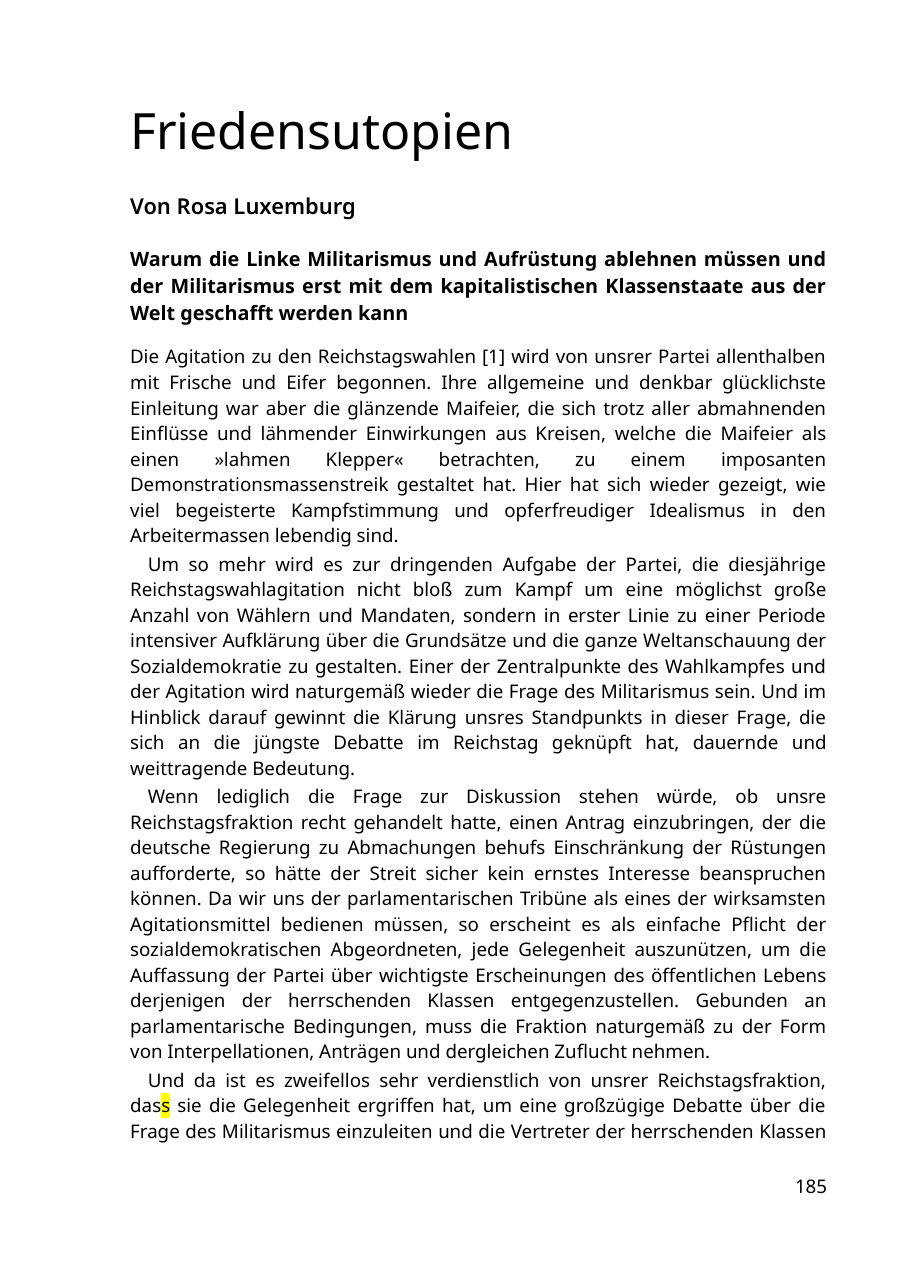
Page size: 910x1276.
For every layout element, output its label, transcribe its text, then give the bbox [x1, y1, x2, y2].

text Und da ist es zweifellos sehr verdienstlich von unsrer Reichstagsfraktion, dass sie die Gelegenheit ergriffen hat, um eine großzügige Debatte über die Frage des Militarismus einzuleiten und die Vertreter der herrschenden Klassen [130, 1067, 827, 1144]
subtitle Friedensutopien [130, 96, 827, 164]
text Warum die Linke Militarismus und Aufrüstung ablehnen müssen und der Militarismus erst mit dem kapitalistischen Klassenstaate aus der Welt geschafft werden kann [130, 245, 827, 326]
subtitle Von Rosa Luxemburg [130, 191, 827, 221]
text Die Agitation zu den Reichstagswahlen [1] wird von unsrer Partei allenthalben mit Frische und Eifer begonnen. Ihre allgemeine und denkbar glücklichste Einleitung war aber die glänzende Maifeier, die sich trotz aller abmahnenden Einflüsse und lähmender Einwirkungen aus Kreisen, welche die Maifeier als einen »lahmen Klepper« betrachten, zu einem imposanten Demonstrationsmassenstreik gestaltet hat. Hier hat sich wieder gezeigt, wie viel begeisterte Kampfstimmung und opferfreudiger Idealismus in den Arbeitermassen lebendig sind. [130, 344, 827, 548]
text Um so mehr wird es zur dringenden Aufgabe der Partei, die diesjährige Reichstagswahlagitation nicht bloß zum Kampf um eine möglichst große Anzahl von Wählern und Mandaten, sondern in erster Linie zu einer Periode intensiver Aufklärung über die Grundsätze und die ganze Weltanschauung der Sozialdemokratie zu gestalten. Einer der Zentralpunkte des Wahlkampfes und der Agitation wird naturgemäß wieder die Frage des Militarismus sein. Und im Hinblick darauf gewinnt die Klärung unsres Standpunkts in dieser Frage, die sich an die jüngste Debatte im Reichstag geknüpft hat, dauernde und weittragende Bedeutung. [130, 551, 827, 781]
text Wenn lediglich die Frage zur Diskussion stehen würde, ob unsre Reichstagsfraktion recht gehandelt hatte, einen Antrag einzubringen, der die deutsche Regierung zu Abmachungen behufs Einschränkung der Rüstungen aufforderte, so hätte der Streit sicher kein ernstes Interesse beanspruchen können. Da wir uns der parlamentarischen Tribüne als eines der wirksamsten Agitationsmittel bedienen müssen, so erscheint es als einfache Pflicht der sozialdemokratischen Abgeordneten, jede Gelegenheit auszunützen, um die Auffassung der Partei über wichtigste Erscheinungen des öffentlichen Lebens derjenigen der herrschenden Klassen entgegenzustellen. Gebunden an parlamentarische Bedingungen, muss die Fraktion naturgemäß zu der Form von Interpellationen, Anträgen und dergleichen Zuflucht nehmen. [130, 783, 827, 1064]
